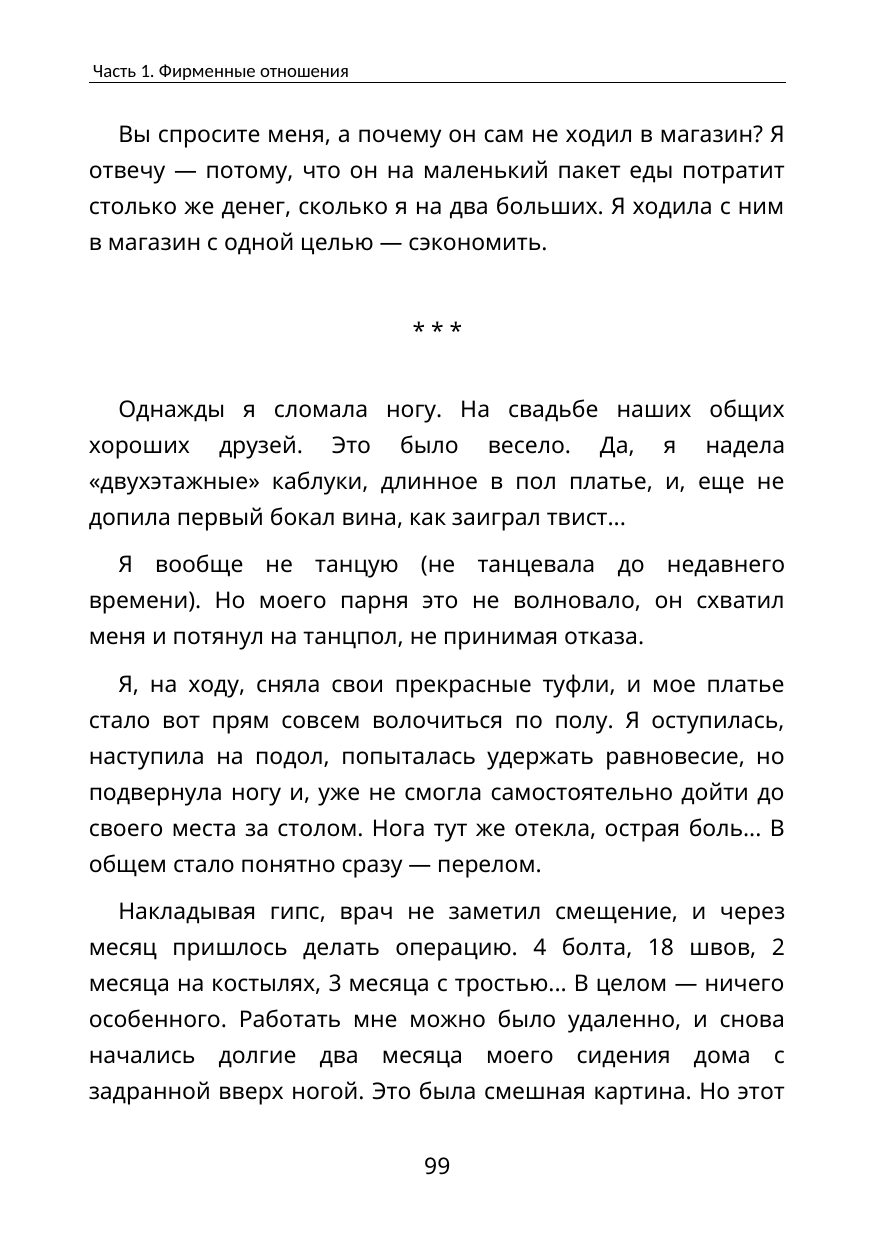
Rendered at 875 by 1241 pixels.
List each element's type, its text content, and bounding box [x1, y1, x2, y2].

text Я вообще не танцую (не танцевала до недавнего времени). Но моего парня это не волновало, он схватил меня и потянул на танцпол, не принимая отказа. [88, 548, 786, 651]
text Накладывая гипс, врач не заметил смещение, и через месяц пришлось делать операцию. 4 болта, 18 швов, 2 месяца на костылях, 3 месяца с тростью... В целом — ничего особенного. Работать мне можно было удаленно, и снова начались долгие два месяца моего сидения дома с задранной вверх ногой. Это была смешная картина. Но этот [88, 895, 786, 1106]
subtitle * * * [88, 315, 786, 346]
text Вы спросите меня, а почему он сам не ходил в магазин? Я отвечу — потому, что он на маленький пакет еды потратит столько же денег, сколько я на два больших. Я ходила с ним в магазин с одной целью — сэкономить. [88, 118, 786, 257]
text Я, на ходу, сняла свои прекрасные туфли, и мое платье стало вот прям совсем волочиться по полу. Я оступилась, наступила на подол, попыталась удержать равновесие, но подвернула ногу и, уже не смогла самостоятельно дойти до своего места за столом. Нога тут же отекла, острая боль... В общем стало понятно сразу — перелом. [88, 668, 786, 879]
text Однажды я сломала ногу. На свадьбе наших общих хороших друзей. Это было весело. Да, я надела «двухэтажные» каблуки, длинное в пол платье, и, еще не допила первый бокал вина, как заиграл твист... [88, 393, 786, 532]
